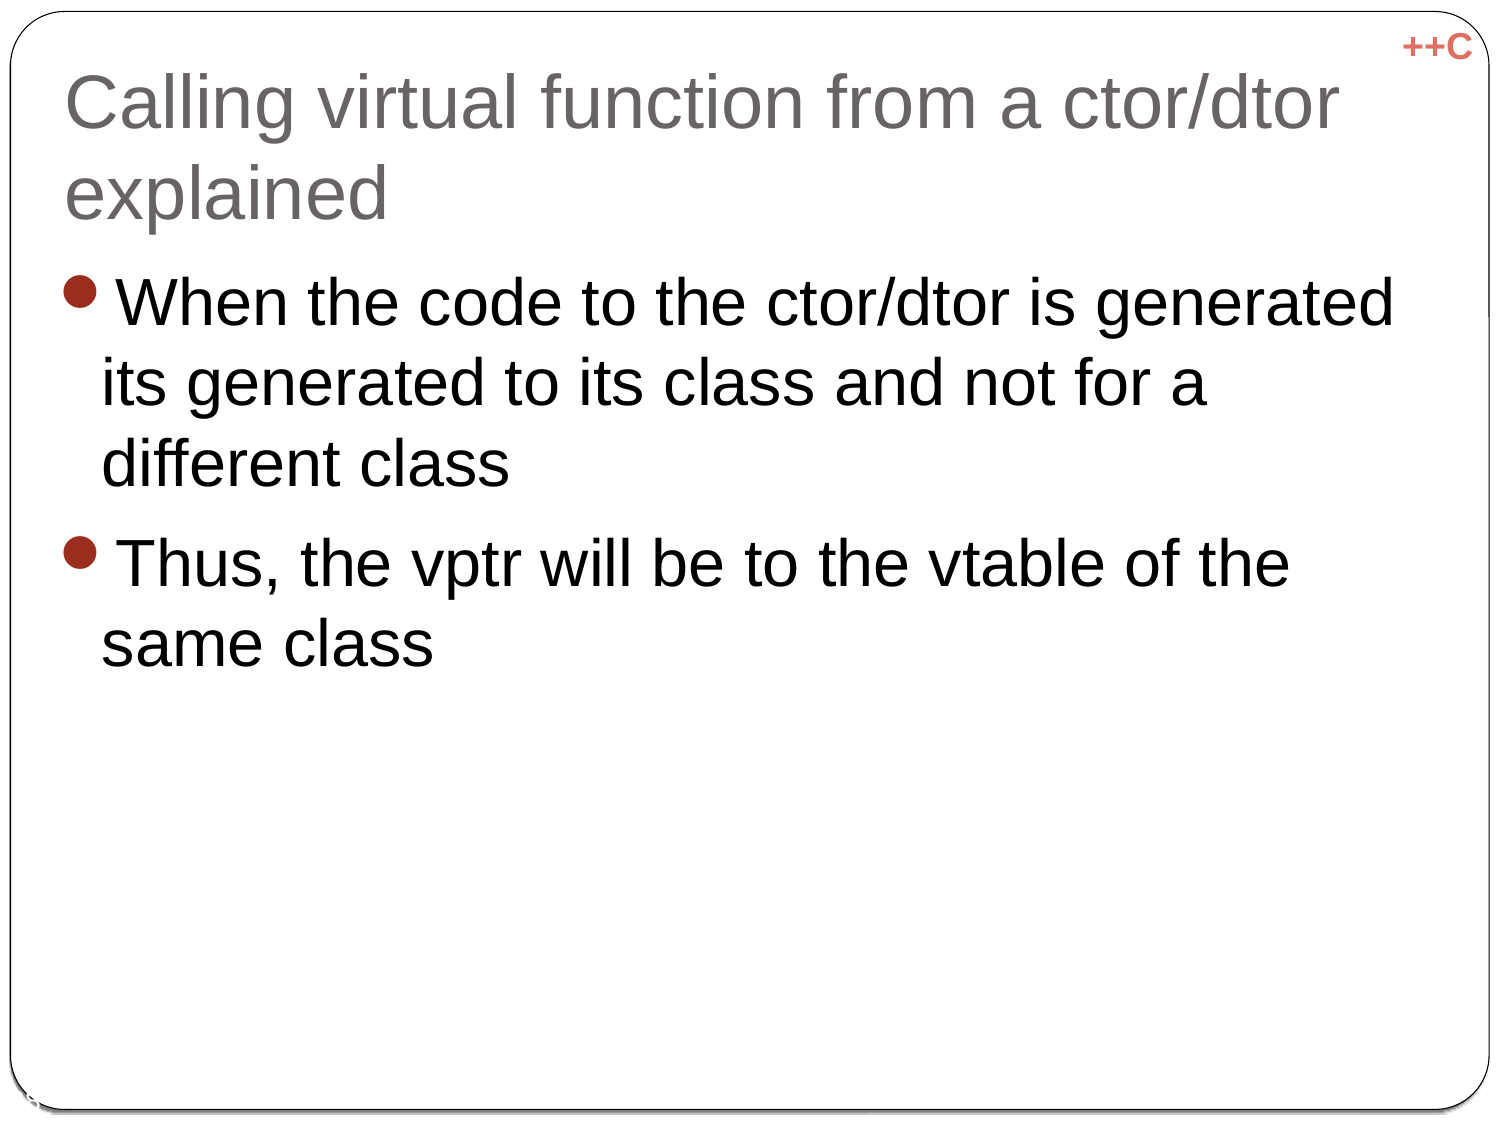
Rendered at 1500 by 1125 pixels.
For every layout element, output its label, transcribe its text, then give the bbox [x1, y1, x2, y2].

slide_number [0, 1074, 44, 1125]
text_box When the code to the ctor/dtor is generated its generated to its class and not for a different class Thus, the vptr will be to the vtable of the same class [44, 251, 1445, 1125]
title Calling virtual function from a ctor/dtor explained [50, 45, 1450, 250]
